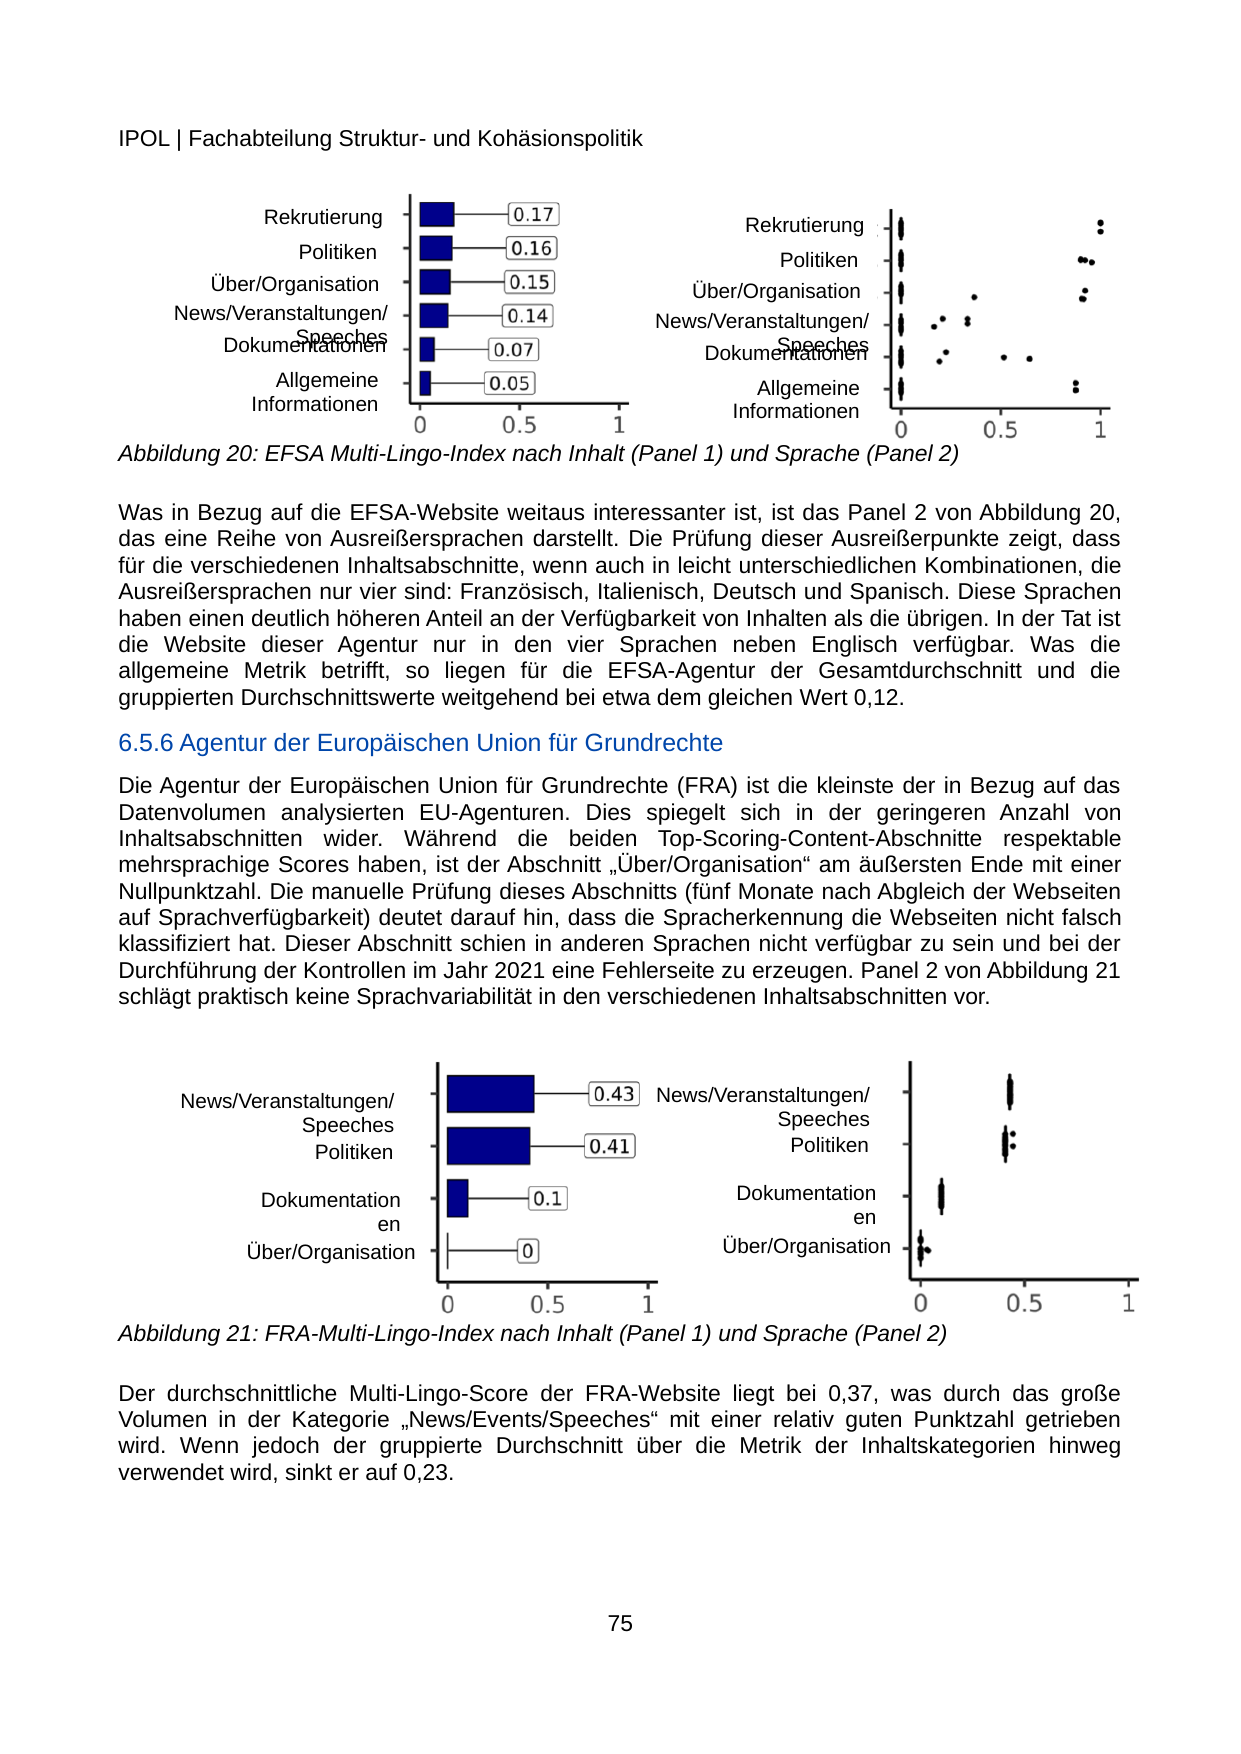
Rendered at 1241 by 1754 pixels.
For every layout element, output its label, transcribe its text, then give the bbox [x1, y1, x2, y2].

picture [900, 1051, 1144, 1321]
text Die Agentur der Europäischen Union für Grundrechte (FRA) ist die kleinste der in Bezug auf das Datenvolumen analysierten EU-Agenturen. Dies spiegelt sich in der geringeren Anzahl von Inhaltsabschnitten wider. Während die beiden Top-Scoring-Content-Abschnitte respektable mehrsprachige Scores haben, ist der Abschnitt „Über/Organisation“ am äußersten Ende mit einer Nullpunktzahl. Die manuelle Prüfung dieses Abschnitts (fünf Monate nach Abgleich der Webseiten auf Sprachverfügbarkeit) deutet darauf hin, dass die Spracherkennung die Webseiten nicht falsch klassifiziert hat. Dieser Abschnitt schien in anderen Sprachen nicht verfügbar zu sein und bei der Durchführung der Kontrollen im Jahr 2021 eine Fehlerseite zu erzeugen. Panel 2 von Abbildung 21 schlägt praktisch keine Sprachvariabilität in den verschiedenen Inhaltsabschnitten vor. [118, 772, 1122, 1009]
subtitle 6.5.6 Agentur der Europäischen Union für Grundrechte [118, 728, 1122, 756]
text Der durchschnittliche Multi-Lingo-Score der FRA-Website liegt bei 0,37, was durch das große Volumen in der Kategorie „News/Events/Speeches“ mit einer relativ guten Punktzahl getrieben wird. Wenn jedoch der gruppierte Durchschnitt über die Metrik der Inhaltskategorien hinweg verwendet wird, sinkt er auf 0,23. [118, 1379, 1122, 1485]
text Was in Bezug auf die EFSA-Website weitaus interessanter ist, ist das Panel 2 von Abbildung 20, das eine Reihe von Ausreißersprachen darstellt. Die Prüfung dieser Ausreißerpunkte zeigt, dass für die verschiedenen Inhaltsabschnitte, wenn auch in leicht unterschiedlichen Kombinationen, die Ausreißersprachen nur vier sind: Französisch, Italienisch, Deutsch und Spanisch. Diese Sprachen haben einen deutlich höheren Anteil an der Verfügbarkeit von Inhalten als die übrigen. In der Tat ist die Website dieser Agentur nur in den vier Sprachen neben Englisch verfügbar. Was die allgemeine Metrik betrifft, so liegen für die EFSA-Agentur der Gesamtdurchschnitt und die gruppierten Durchschnittswerte weitgehend bei etwa dem gleichen Wert 0,12. [118, 499, 1122, 710]
text Abbildung 21: FRA-Multi-Lingo-Index nach Inhalt (Panel 1) und Sprache (Panel 2) [118, 1321, 1168, 1347]
picture [877, 198, 1111, 440]
picture [399, 186, 634, 437]
text Abbildung 20: EFSA Multi-Lingo-Index nach Inhalt (Panel 1) und Sprache (Panel 2) [118, 440, 1111, 466]
picture [425, 1054, 661, 1319]
